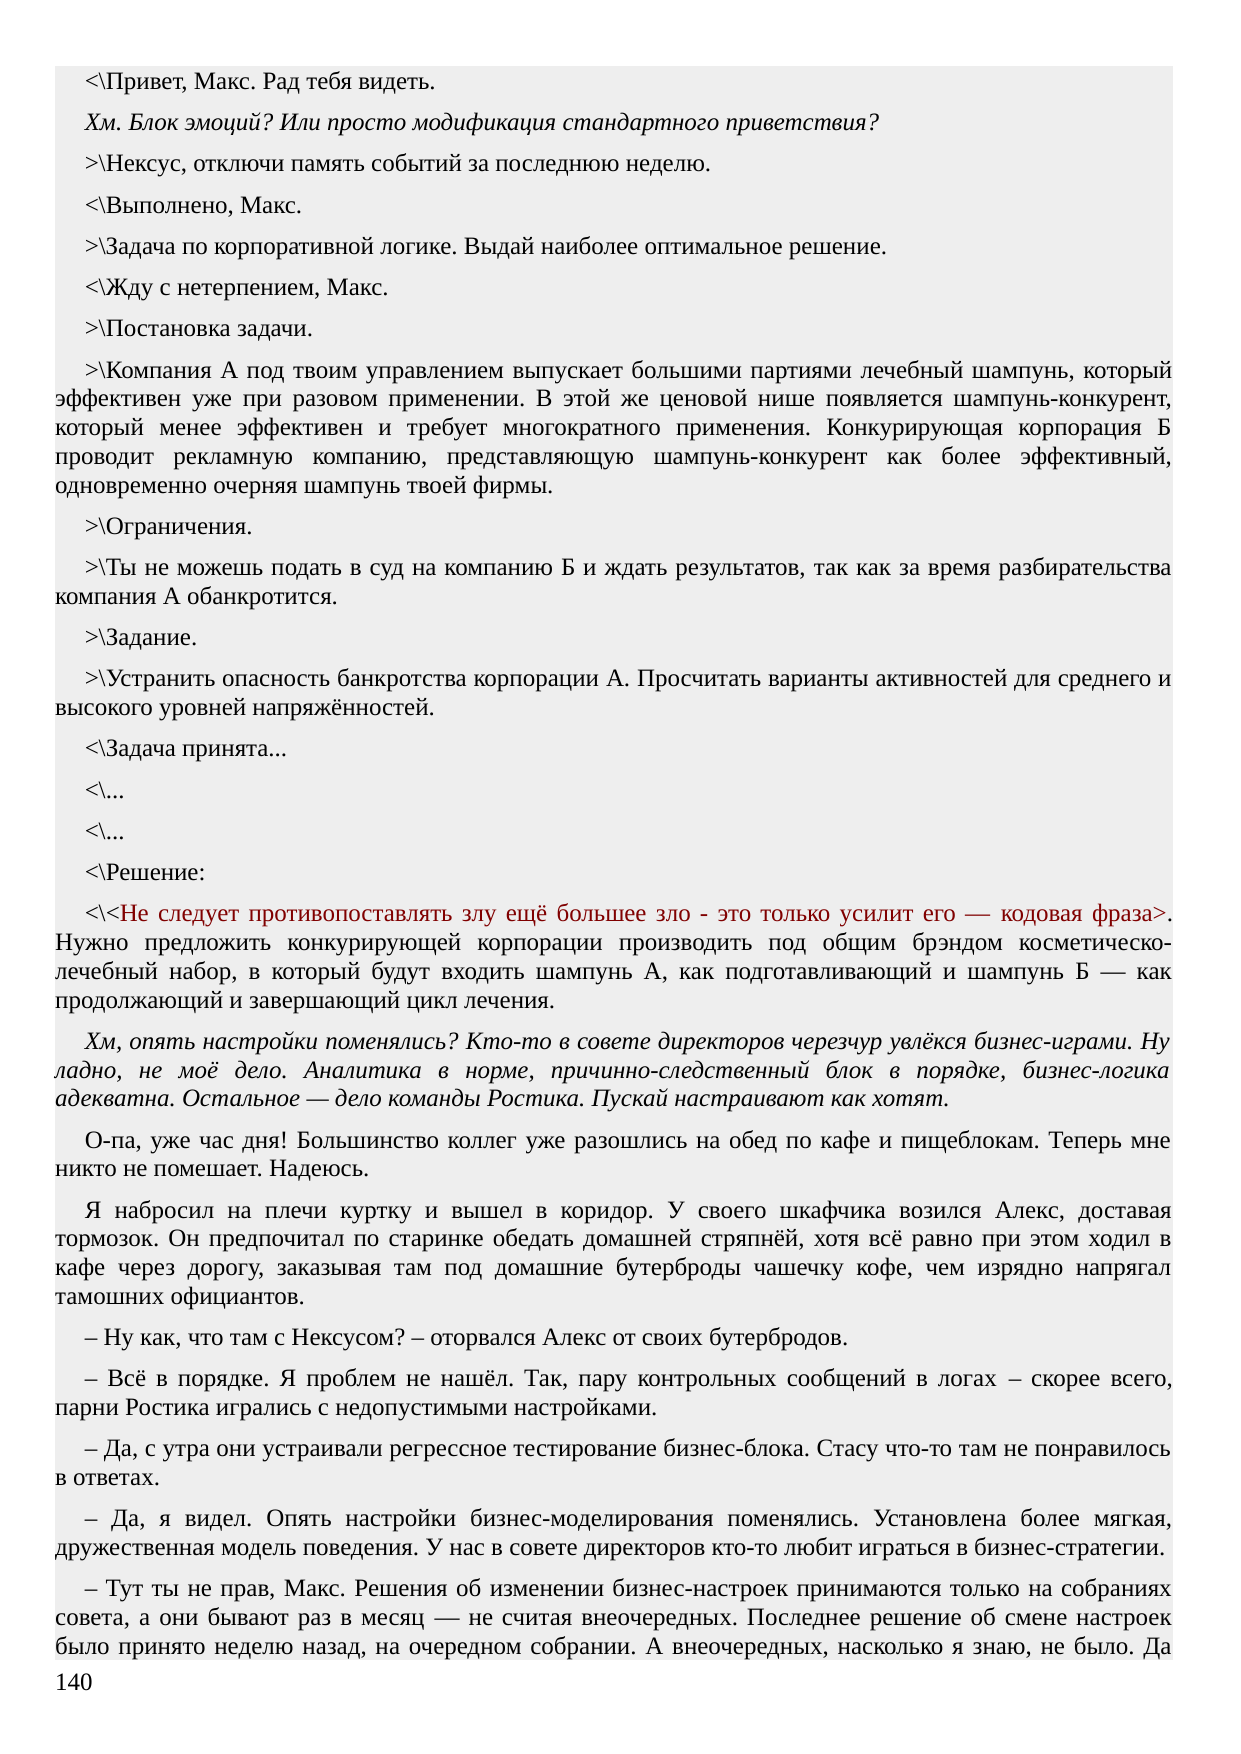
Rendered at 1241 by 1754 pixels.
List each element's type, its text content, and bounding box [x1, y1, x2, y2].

text О-па, уже час дня! Большинство коллег уже разошлись на обед по кафе и пищеблокам. Теперь мне никто не помешает. Надеюсь. [55, 1125, 1173, 1182]
text <\... [55, 775, 1173, 803]
text <\Привет, Макс. Рад тебя видеть. [55, 66, 1173, 95]
text <\<Не следует противопоставлять злу ещё большее зло - это только усилит его — кодовая фраза>. Нужно предложить конкурирующей корпорации производить под общим брэндом косметическо-лечебный набор, в который будут входить шампунь А, как подготавливающий и шампунь Б — как продолжающий и завершающий цикл лечения. [55, 898, 1173, 1013]
text <\Выполнено, Макс. [55, 190, 1173, 218]
text >\Ограничения. [55, 511, 1173, 540]
text <\Жду с нетерпением, Макс. [55, 272, 1173, 301]
text >\Задание. [55, 622, 1173, 651]
text >\Компания А под твоим управлением выпускает большими партиями лечебный шампунь, который эффективен уже при разовом применении. В этой же ценовой нише появляется шампунь-конкурент, который менее эффективен и требует многократного применения. Конкурирующая корпорация Б проводит рекламную компанию, представляющую шампунь-конкурент как более эффективный, одновременно очерняя шампунь твоей фирмы. [55, 355, 1173, 498]
text Хм, опять настройки поменялись? Кто-то в совете директоров черезчур увлёкся бизнес-играми. Ну ладно, не моё дело. Аналитика в норме, причинно-следственный блок в порядке, бизнес-логика адекватна. Остальное — дело команды Ростика. Пускай настраивают как хотят. [55, 1026, 1173, 1112]
text >\Устранить опасность банкротства корпорации А. Просчитать варианты активностей для среднего и высокого уровней напряжённостей. [55, 663, 1173, 721]
text >\Ты не можешь подать в суд на компанию Б и ждать результатов, так как за время разбирательства компания А обанкротится. [55, 552, 1173, 610]
text – Тут ты не прав, Макс. Решения об изменении бизнес-настроек принимаются только на собраниях совета, а они бывают раз в месяц — не считая внеочередных. Последнее решение об смене настроек было принято неделю назад, на очередном собрании. А внеочередных, насколько я знаю, не было. Да [55, 1573, 1173, 1660]
text <\Задача принята... [55, 733, 1173, 762]
text >\Нексус, отключи память событий за последнюю неделю. [55, 148, 1173, 177]
text >\Постановка задачи. [55, 313, 1173, 342]
text – Да, с утра они устраивали регрессное тестирование бизнес-блока. Стасу что-то там не понравилось в ответах. [55, 1433, 1173, 1491]
text <\... [55, 816, 1173, 845]
text Я набросил на плечи куртку и вышел в коридор. У своего шкафчика возился Алекс, доставая тормозок. Он предпочитал по старинке обедать домашней стряпнёй, хотя всё равно при этом ходил в кафе через дорогу, заказывая там под домашние бутерброды чашечку кофе, чем изрядно напрягал тамошних официантов. [55, 1195, 1173, 1310]
text >\Задача по корпоративной логике. Выдай наиболее оптимальное решение. [55, 231, 1173, 260]
text <\Решение: [55, 857, 1173, 886]
text Хм. Блок эмоций? Или просто модификация стандартного приветствия? [55, 107, 1173, 136]
text – Ну как, что там с Нексусом? – оторвался Алекс от своих бутербродов. [55, 1322, 1173, 1351]
text – Всё в порядке. Я проблем не нашёл. Так, пару контрольных сообщений в логах – скорее всего, парни Ростика игрались с недопустимыми настройками. [55, 1363, 1173, 1421]
text – Да, я видел. Опять настройки бизнес-моделирования поменялись. Установлена более мягкая, дружественная модель поведения. У нас в совете директоров кто-то любит играться в бизнес-стратегии. [55, 1503, 1173, 1561]
